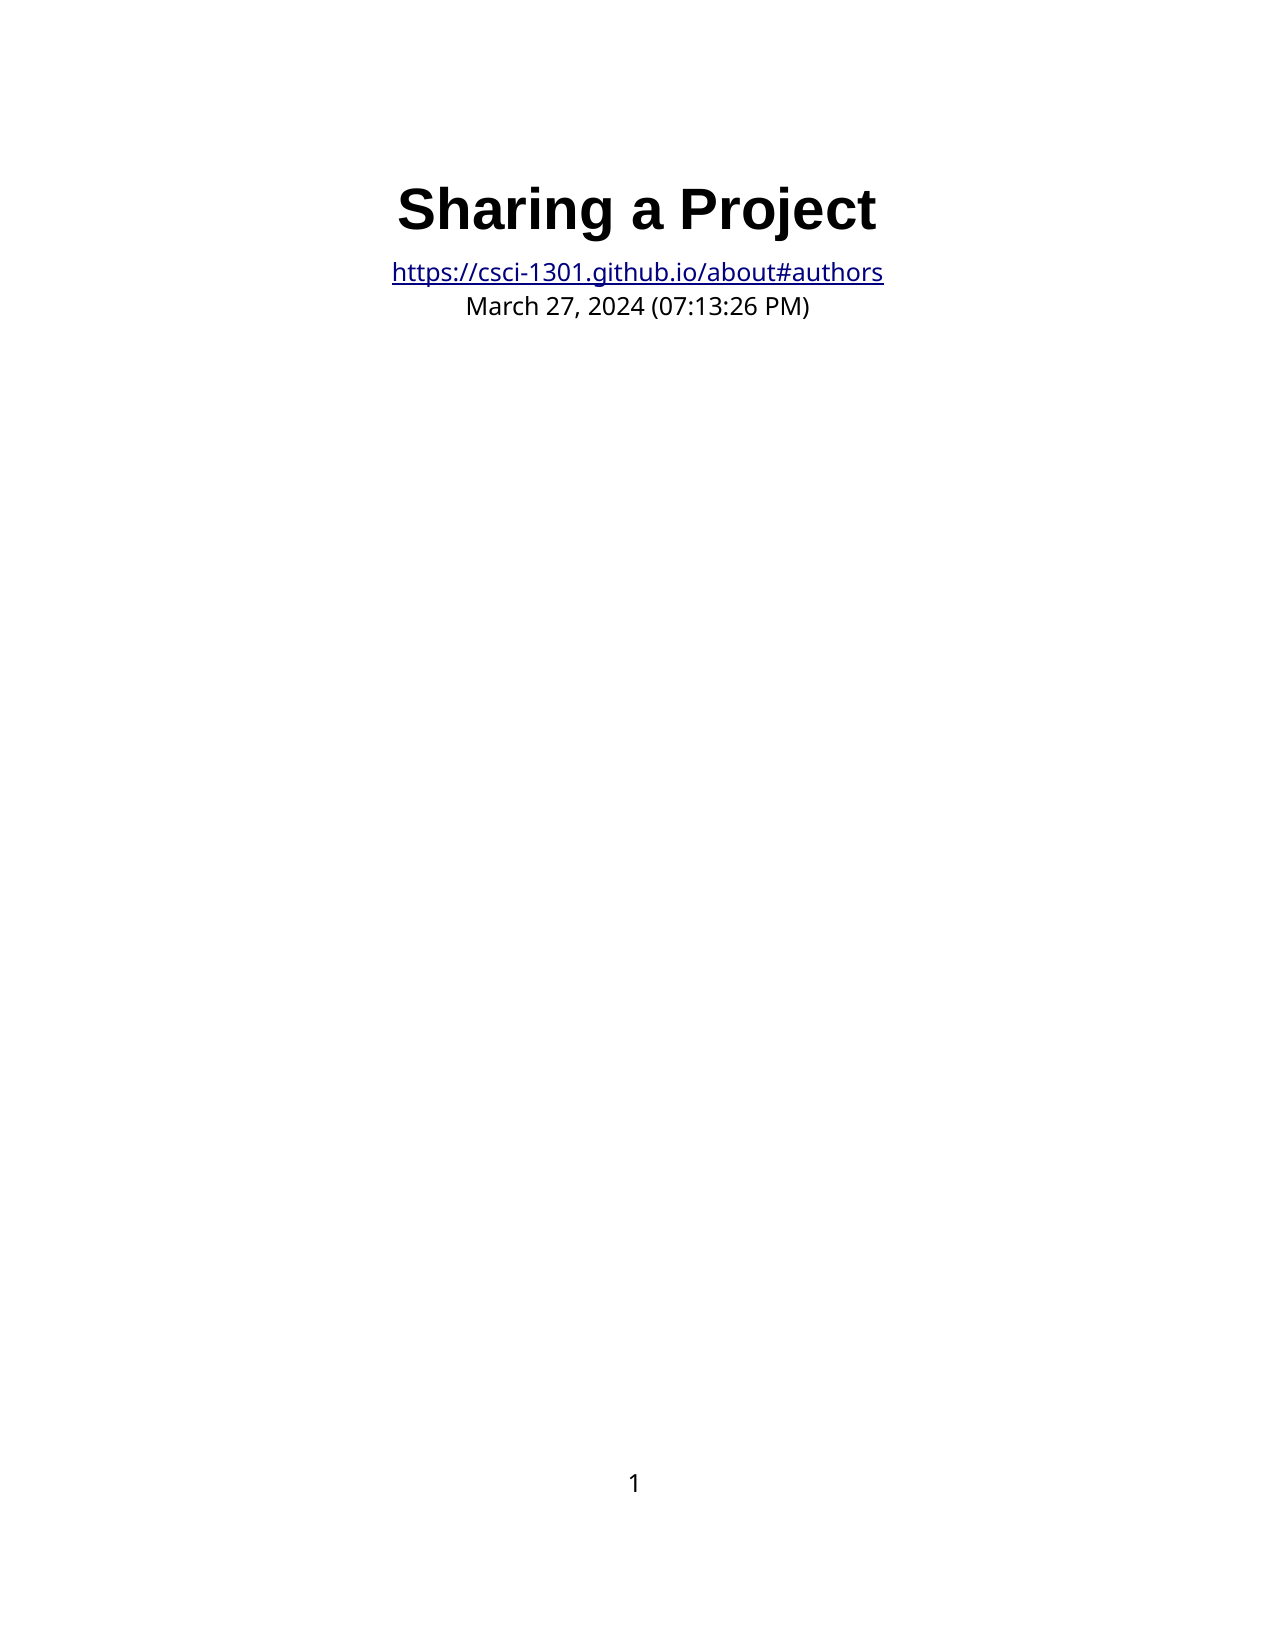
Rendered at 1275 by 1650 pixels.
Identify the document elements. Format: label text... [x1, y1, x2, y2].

text https://csci-1301.github.io/about#authors [150, 254, 1125, 289]
text March 27, 2024 (07:13:26 PM) [150, 289, 1125, 323]
title Sharing a Project [150, 175, 1125, 242]
